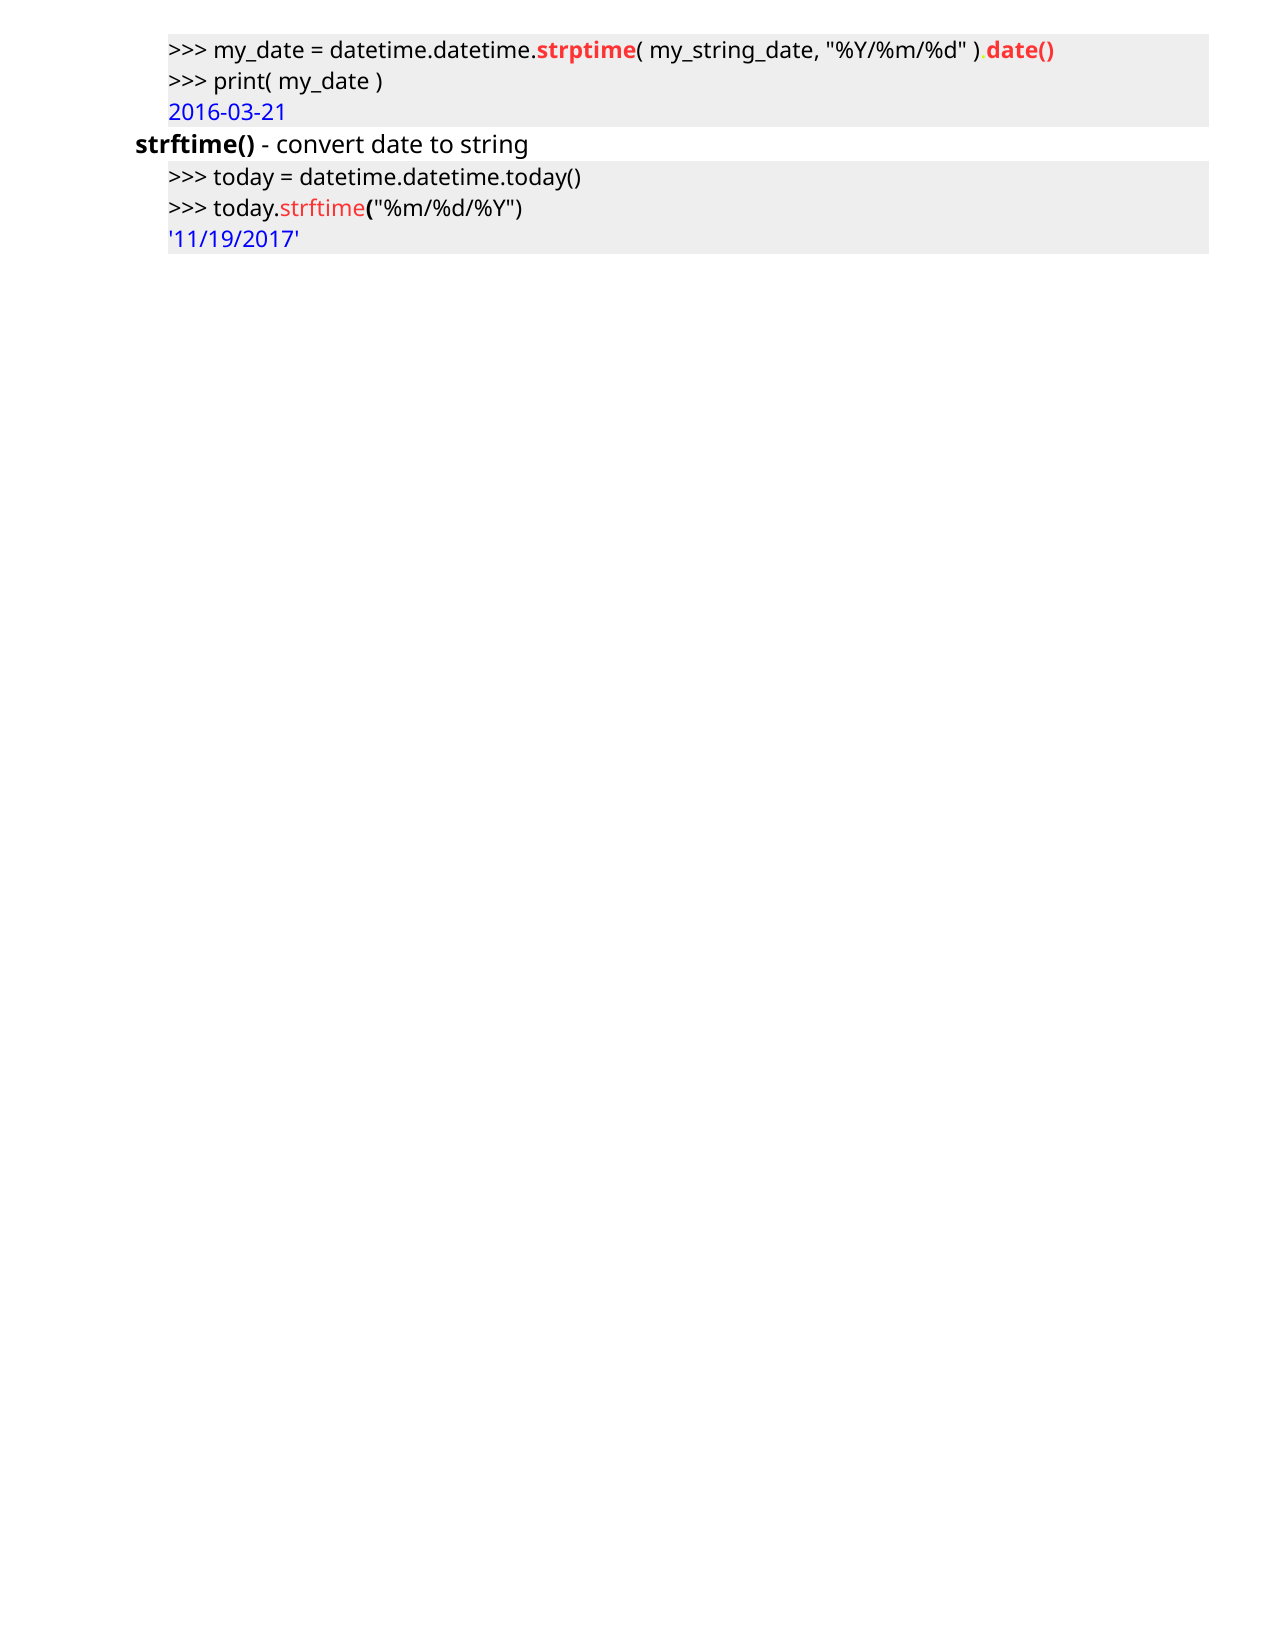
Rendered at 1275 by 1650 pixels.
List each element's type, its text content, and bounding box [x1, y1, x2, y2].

list strftime() - convert date to string [135, 127, 1209, 161]
text >>> my_date = datetime.datetime.strptime( my_string_date, "%Y/%m/%d" ).date() [168, 34, 1209, 65]
text >>> print( my_date ) 2016-03-21 [168, 65, 1209, 127]
text >>> today.strftime("%m/%d/%Y") '11/19/2017' [168, 192, 1209, 254]
text >>> today = datetime.datetime.today() [168, 161, 1209, 192]
